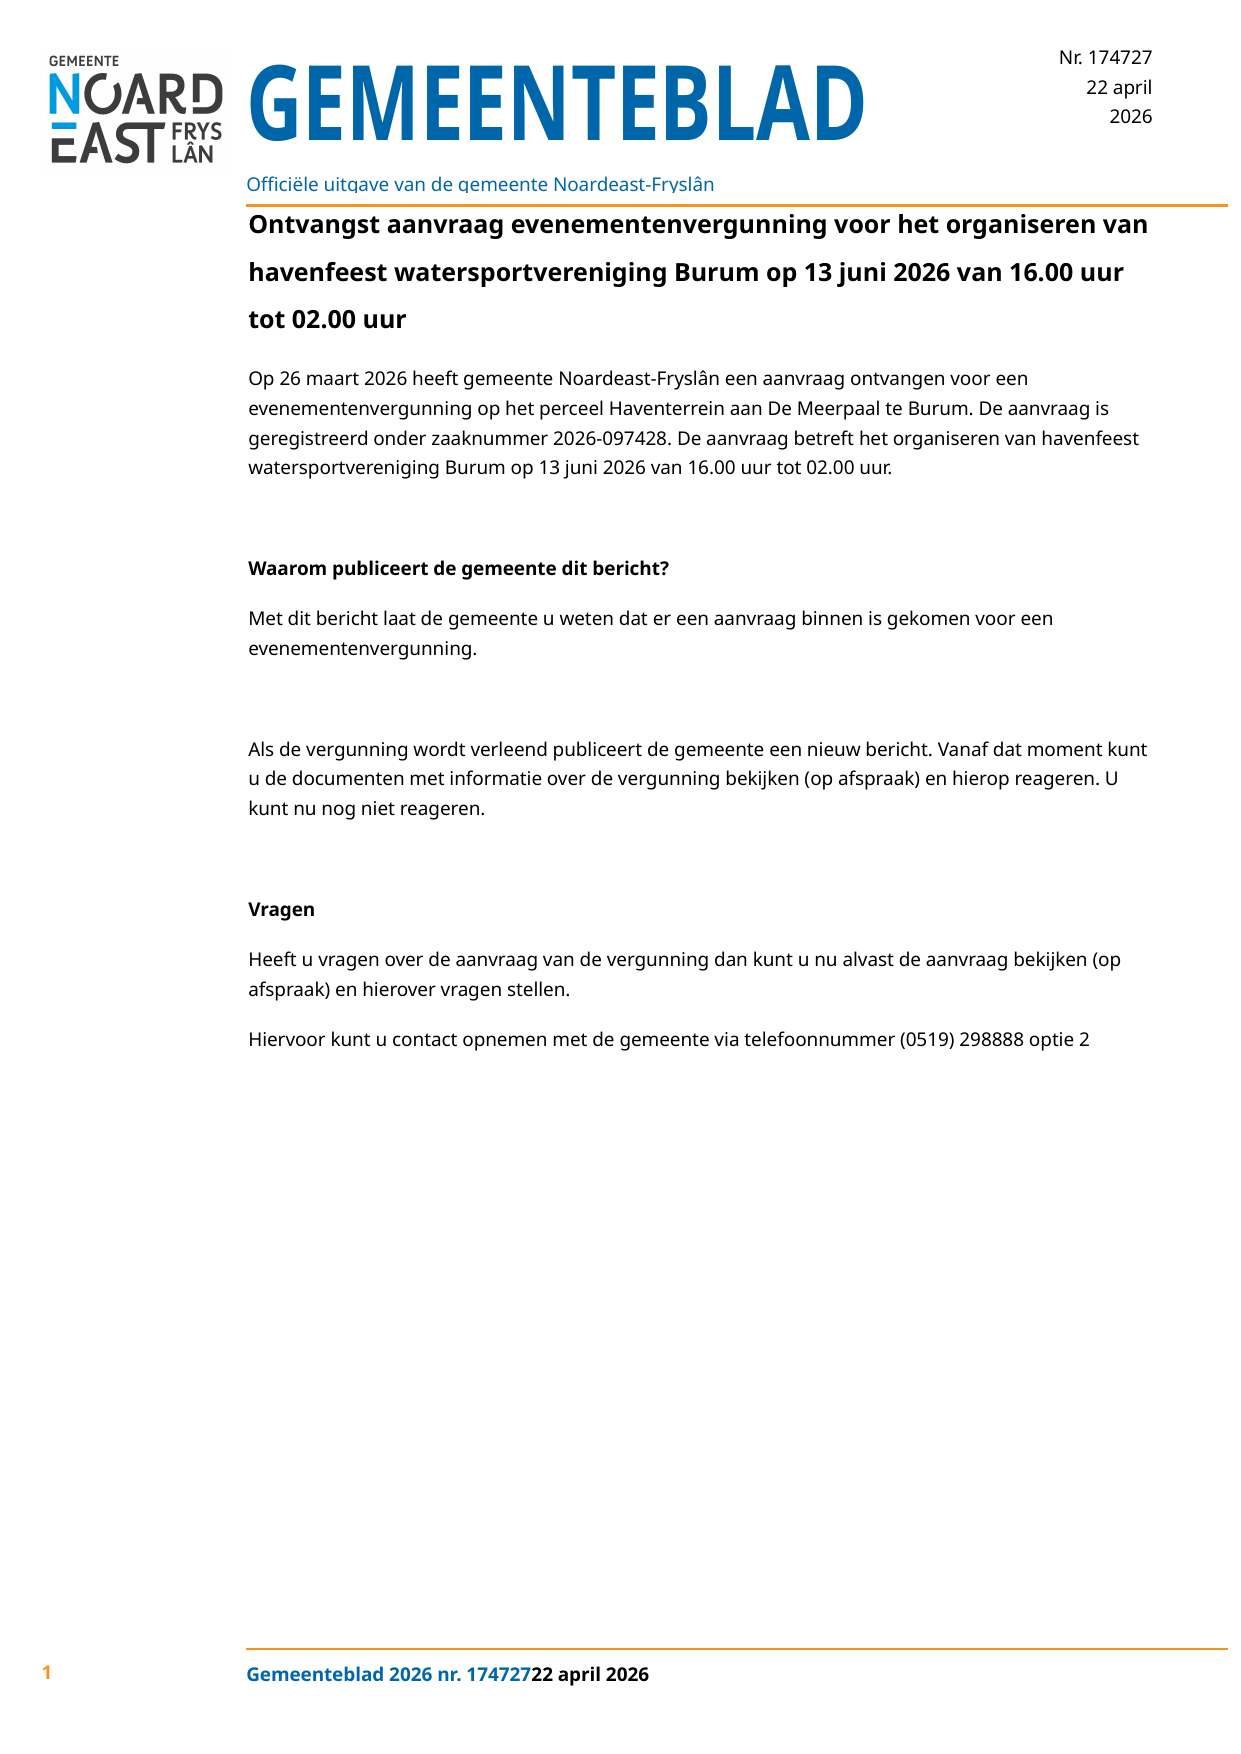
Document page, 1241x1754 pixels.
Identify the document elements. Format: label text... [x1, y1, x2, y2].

text Vragen [248, 896, 1152, 922]
text Heeft u vragen over de aanvraag van de vergunning dan kunt u nu alvast de aanvraag bekijken (op afspraak) en hierover vragen stellen. [248, 946, 1152, 1002]
text Met dit bericht laat de gemeente u weten dat er een aanvraag binnen is gekomen voor een evenementenvergunning. [248, 606, 1152, 661]
text Op 26 maart 2026 heeft gemeente Noardeast-Fryslân een aanvraag ontvangen voor een evenementenvergunning op het perceel Haventerrein aan De Meerpaal te Burum. De aanvraag is geregistreerd onder zaaknummer 2026-097428. De aanvraag betreft het organiseren van havenfeest watersportvereniging Burum op 13 juni 2026 van 16.00 uur tot 02.00 uur. [248, 366, 1152, 480]
text Hiervoor kunt u contact opnemen met de gemeente via telefoonnummer (0519) 298888 optie 2 [248, 1026, 1152, 1052]
text Ontvangst aanvraag evenementenvergunning voor het organiseren van havenfeest watersportvereniging Burum op 13 juni 2026 van 16.00 uur tot 02.00 uur [248, 207, 1152, 336]
text Waarom publiceert de gemeente dit bericht? [248, 555, 1152, 581]
text Als de vergunning wordt verleend publiceert de gemeente een nieuw bericht. Vanaf dat moment kunt u de documenten met informatie over de vergunning bekijken (op afspraak) en hierop reageren. U kunt nu nog niet reageren. [248, 736, 1152, 821]
picture [41, 47, 231, 172]
